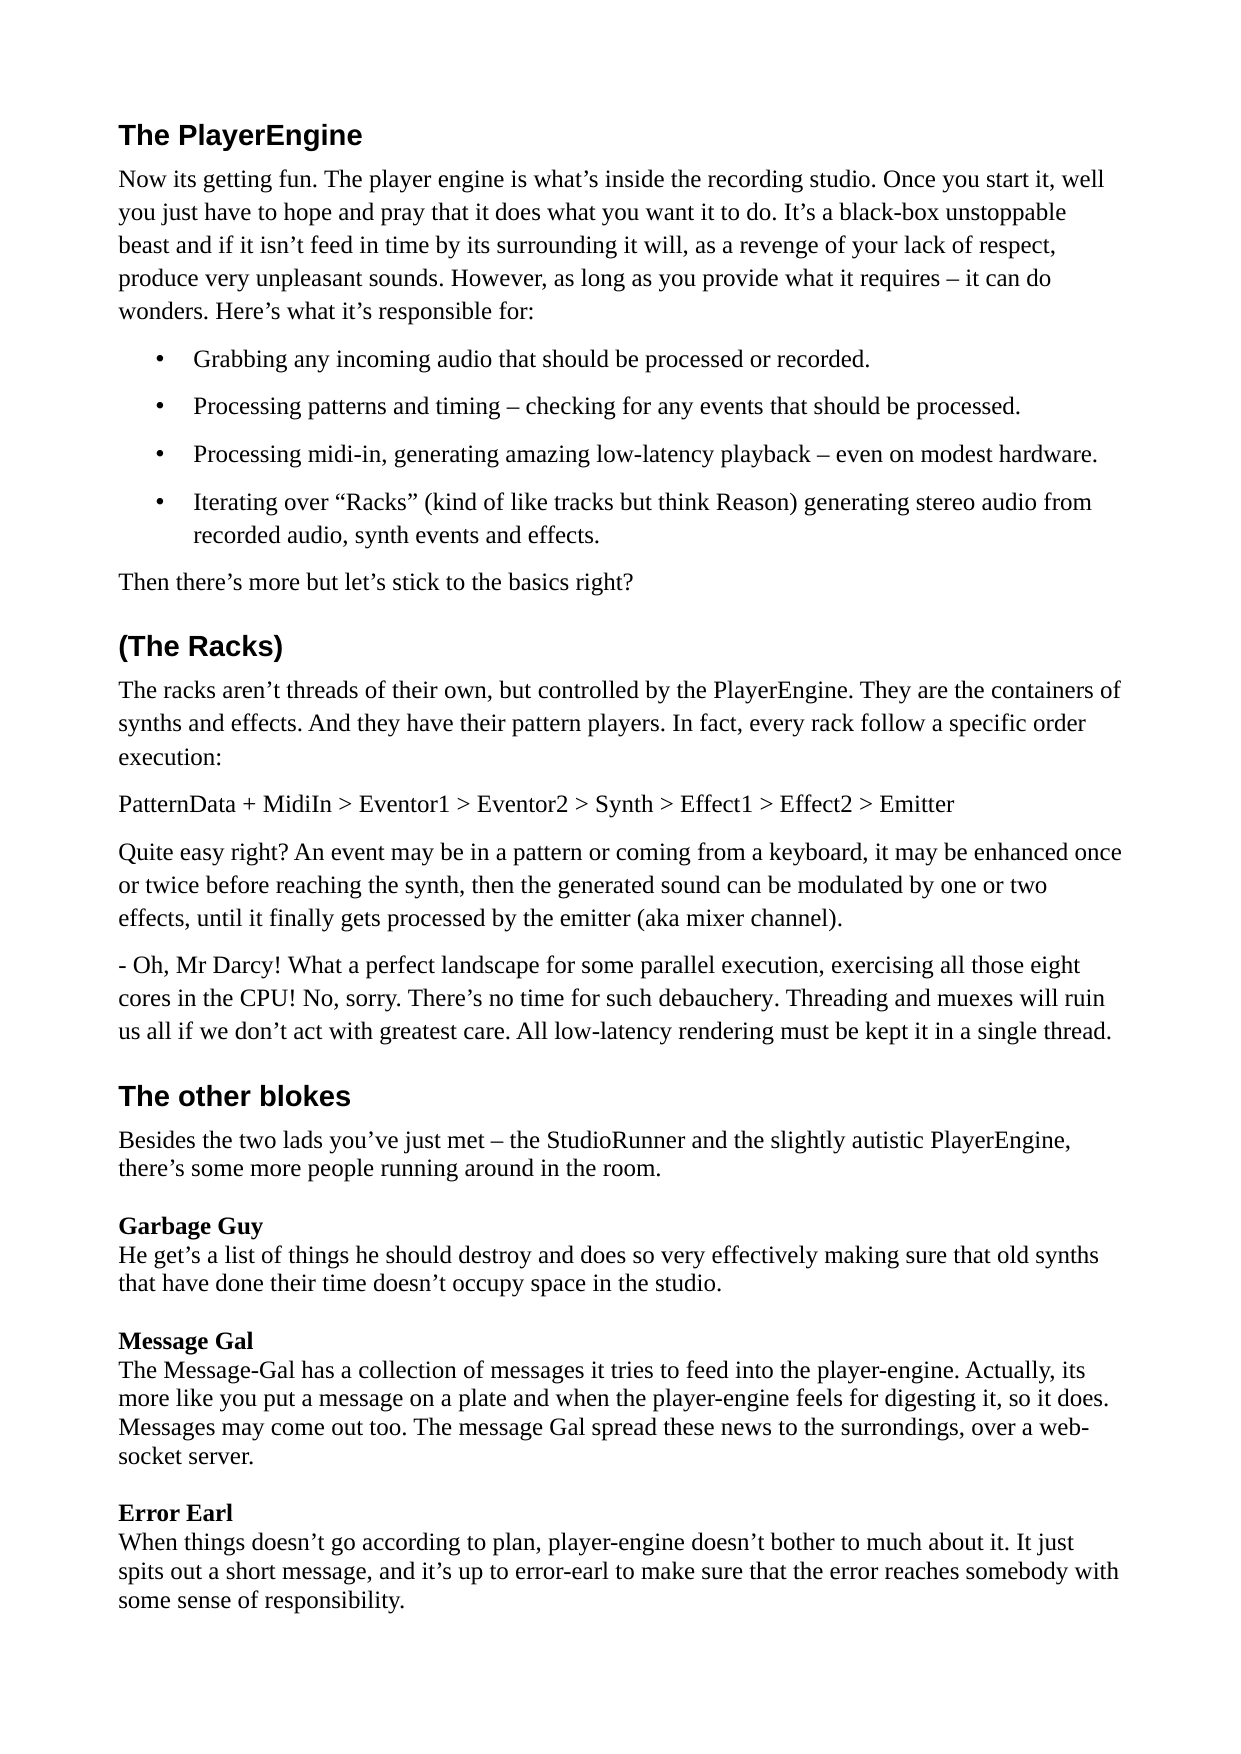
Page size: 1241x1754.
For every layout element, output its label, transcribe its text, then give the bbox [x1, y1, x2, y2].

text - Oh, Mr Darcy! What a perfect landscape for some parallel execution, exercising all those eight cores in the CPU! No, sorry. There’s no time for such debauchery. Threading and muexes will ruin us all if we don’t act with greatest care. All low-latency rendering must be kept it in a single thread. [118, 950, 1122, 1045]
text He get’s a list of things he should destroy and does so very effectively making sure that old synths that have done their time doesn’t occupy space in the studio. [118, 1240, 1122, 1297]
list Processing midi-in, generating amazing low-latency playback – even on modest hardware. [156, 439, 1122, 468]
subtitle The other blokes [118, 1079, 1122, 1112]
subtitle (The Racks) [118, 629, 1122, 663]
text The Message-Gal has a collection of messages it tries to feed into the player-engine. Actually, its more like you put a message on a plate and when the player-engine feels for digesting it, so it does. Messages may come out too. The message Gal spread these news to the surrondings, over a web-socket server. [118, 1355, 1122, 1470]
text Quite easy right? An event may be in a pattern or coming from a keyboard, it may be enhanced once or twice before reaching the synth, then the generated sound can be modulated by one or two effects, until it finally gets processed by the emitter (aka mixer channel). [118, 837, 1122, 932]
text When things doesn’t go according to plan, player-engine doesn’t bother to much about it. It just spits out a short message, and it’s up to error-earl to make sure that the error reaches somebody with some sense of responsibility. [118, 1527, 1122, 1613]
text Error Earl [118, 1498, 1122, 1527]
list Grabbing any incoming audio that should be processed or recorded. [156, 344, 1122, 373]
text PatternData + MidiIn > Eventor1 > Eventor2 > Synth > Effect1 > Effect2 > Emitter [118, 789, 1122, 818]
text Message Gal [118, 1326, 1122, 1355]
text Besides the two lads you’ve just met – the StudioRunner and the slightly autistic PlayerEngine, there’s some more people running around in the room. [118, 1125, 1122, 1182]
text Garbage Guy [118, 1211, 1122, 1240]
text Then there’s more but let’s stick to the basics right? [118, 567, 1122, 596]
text Now its getting fun. The player engine is what’s inside the recording studio. Once you start it, well you just have to hope and pray that it does what you want it to do. It’s a black-box unstoppable beast and if it isn’t feed in time by its surrounding it will, as a revenge of your lack of respect, produce very unpleasant sounds. However, as long as you provide what it requires – it can do wonders. Here’s what it’s responsible for: [118, 164, 1122, 325]
text The racks aren’t threads of their own, but controlled by the PlayerEngine. They are the containers of synths and effects. And they have their pattern players. In fact, every rack follow a specific order execution: [118, 676, 1122, 770]
list Processing patterns and timing – checking for any events that should be processed. [156, 391, 1122, 420]
list Iterating over “Racks” (kind of like tracks but think Reason) generating stereo audio from recorded audio, synth events and effects. [156, 487, 1122, 548]
subtitle The PlayerEngine [118, 118, 1122, 152]
